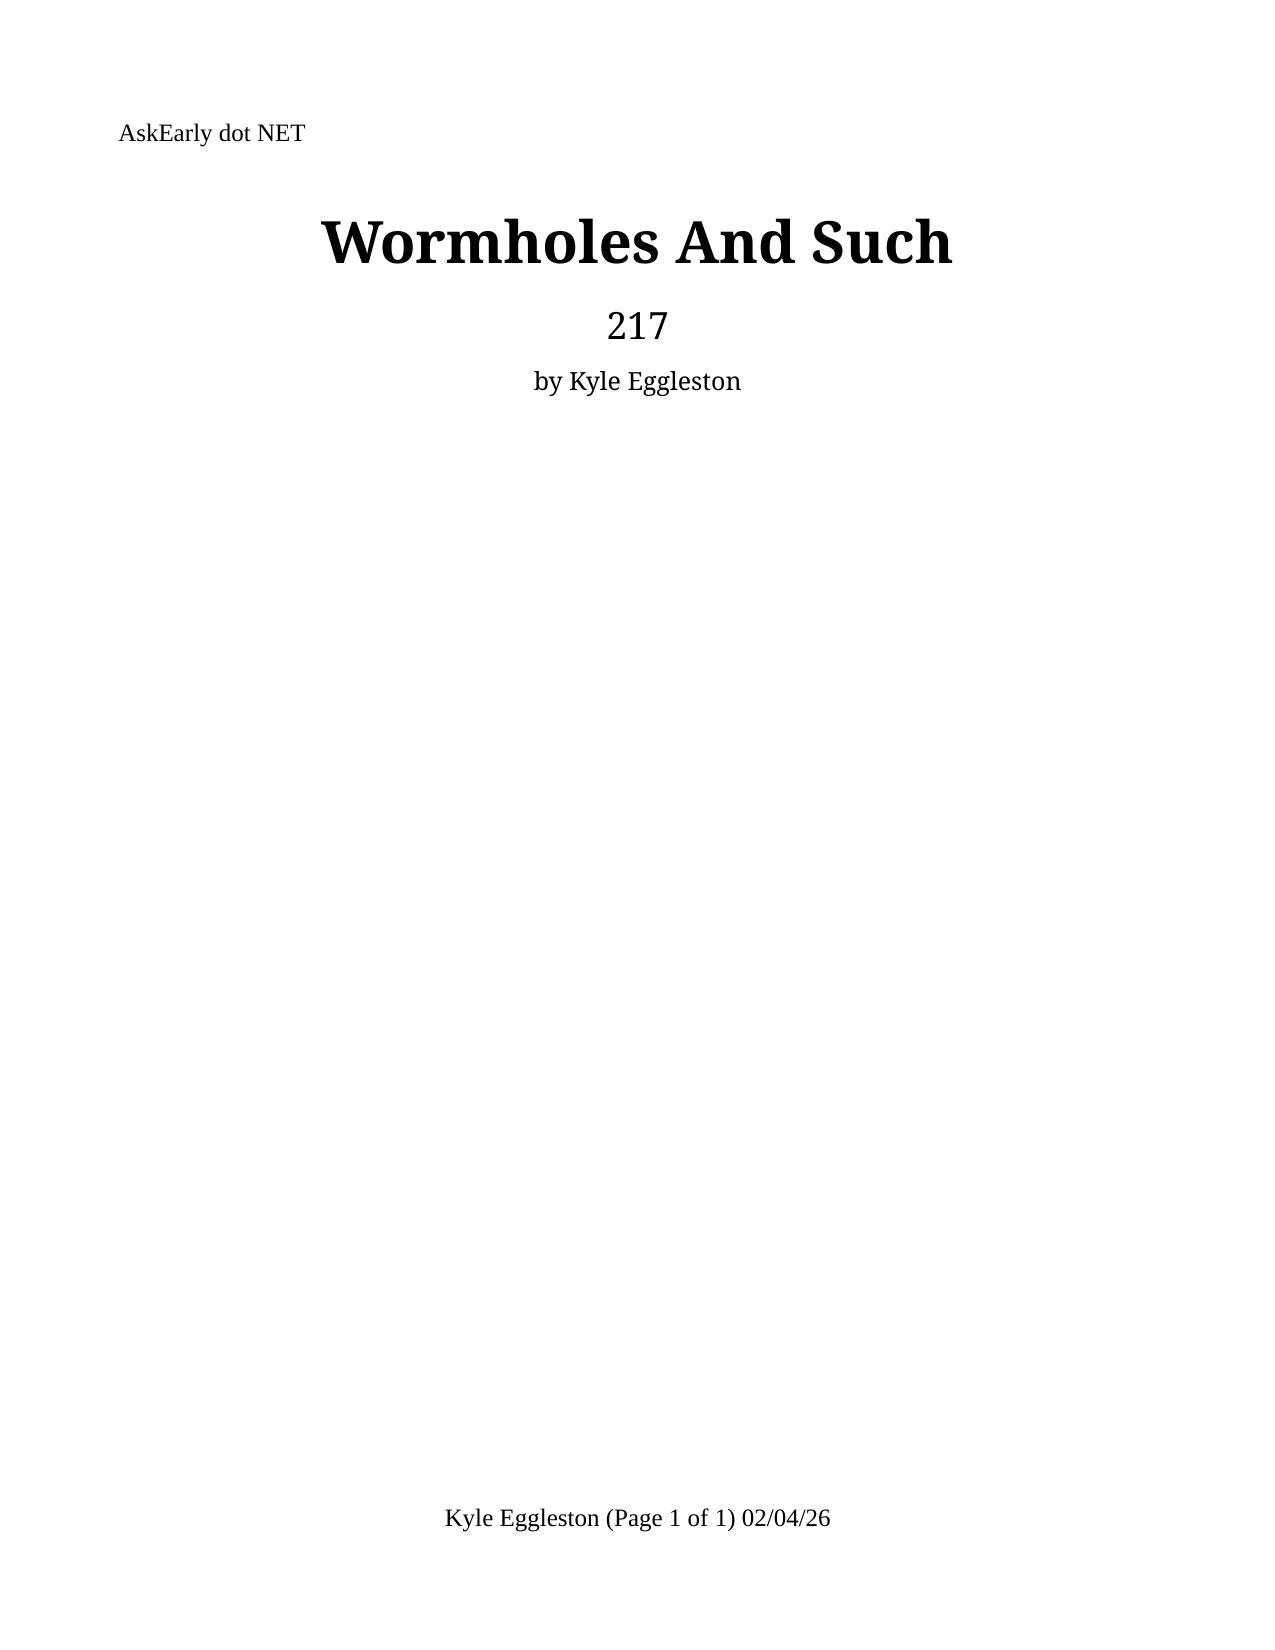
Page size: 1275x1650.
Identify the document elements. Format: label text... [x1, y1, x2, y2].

title Wormholes And Such [118, 201, 1157, 281]
subtitle 217 [118, 299, 1157, 351]
text by Kyle Eggleston [118, 363, 1157, 397]
